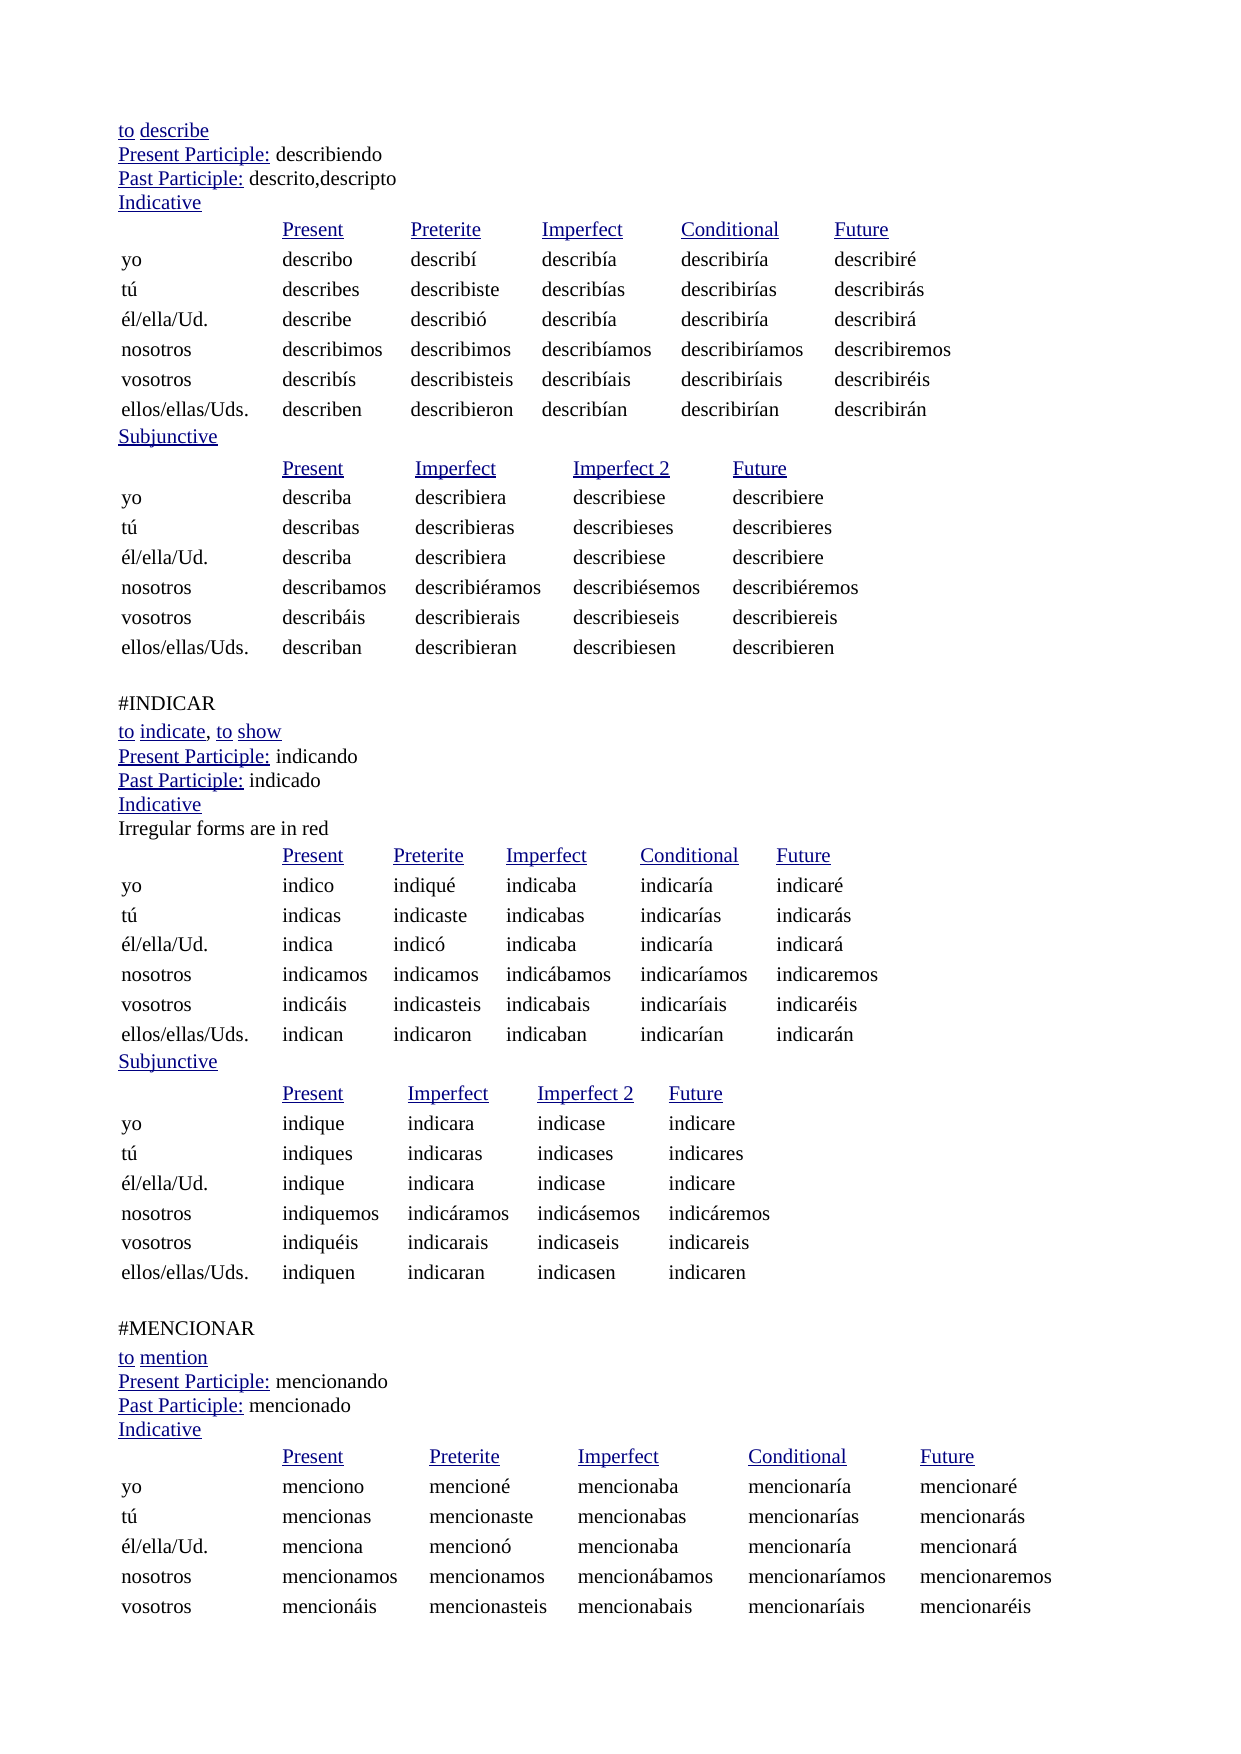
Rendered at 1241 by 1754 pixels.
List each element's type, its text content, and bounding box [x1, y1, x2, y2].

table_header Imperfect 2 [570, 453, 729, 482]
table_cell describamos [279, 572, 412, 602]
table_cell él/ella/Ud. [118, 542, 279, 572]
table_header Present [279, 214, 407, 244]
table_cell indicase [534, 1168, 665, 1197]
table_cell nosotros [118, 572, 279, 602]
text Present Participle: indicando [118, 743, 1122, 768]
table_cell indiquéis [279, 1228, 404, 1257]
table_cell tú [118, 900, 279, 929]
table_cell indicaseis [534, 1228, 665, 1257]
table_cell describiesen [570, 632, 729, 662]
table_cell describiría [678, 304, 831, 334]
table_cell describes [279, 274, 407, 304]
table_cell indicaba [503, 870, 637, 899]
table_cell describía [539, 304, 678, 334]
table_cell vosotros [118, 364, 279, 394]
table_cell describiese [570, 542, 729, 572]
table_cell mencionaremos [917, 1561, 1087, 1591]
table_header Present [279, 453, 412, 482]
table_cell describieran [412, 632, 570, 662]
text Subjunctive [118, 1049, 1122, 1073]
table_cell vosotros [118, 1591, 279, 1621]
table_header Imperfect [412, 453, 570, 482]
table_cell indicáremos [665, 1198, 800, 1227]
table_cell indicaría [637, 870, 773, 899]
table_cell indican [279, 1019, 390, 1049]
table_cell indiquen [279, 1257, 404, 1287]
table_cell mencionarás [917, 1501, 1087, 1531]
table_cell indicase [534, 1108, 665, 1138]
table_header Imperfect 2 [534, 1078, 665, 1108]
table_cell indicarán [773, 1019, 908, 1049]
table_header Future [773, 840, 908, 870]
table_header Conditional [678, 214, 831, 244]
table_cell indicasen [534, 1257, 665, 1287]
table_cell ellos/ellas/Uds. [118, 1019, 279, 1049]
table_cell describiría [678, 244, 831, 274]
text to indicate, to show [118, 719, 1122, 743]
table_cell indicamos [390, 959, 503, 989]
table_cell indique [279, 1168, 404, 1197]
table_cell describa [279, 483, 412, 512]
table_cell describan [279, 632, 412, 662]
text Past Participle: indicado [118, 768, 1122, 792]
text Indicative [118, 1417, 1122, 1441]
table_cell yo [118, 870, 279, 899]
table_cell indicó [390, 930, 503, 959]
table_cell indicarais [404, 1228, 534, 1257]
text to mention [118, 1345, 1122, 1369]
table_cell mencionó [426, 1531, 575, 1561]
table_cell indicaba [503, 930, 637, 959]
table_header Future [917, 1441, 1087, 1471]
table_cell describí [408, 244, 539, 274]
table_header Imperfect [575, 1441, 745, 1471]
table_header Conditional [637, 840, 773, 870]
table_cell indico [279, 870, 390, 899]
table_header [118, 1078, 279, 1108]
table_cell indicara [404, 1168, 534, 1197]
table_cell describe [279, 304, 407, 334]
table_cell describo [279, 244, 407, 274]
table_cell mencionaba [575, 1531, 745, 1561]
table_cell mencionas [279, 1501, 426, 1531]
table_cell nosotros [118, 334, 279, 364]
text Past Participle: mencionado [118, 1393, 1122, 1417]
table_cell él/ella/Ud. [118, 1531, 279, 1561]
table_cell tú [118, 512, 279, 542]
table_cell ellos/ellas/Uds. [118, 1257, 279, 1287]
table_cell yo [118, 244, 279, 274]
table_cell indicaría [637, 930, 773, 959]
table_cell describimos [279, 334, 407, 364]
table_cell describirán [831, 394, 983, 424]
table_cell mencionaría [745, 1471, 917, 1501]
table_cell describiremos [831, 334, 983, 364]
table_cell indicaras [404, 1138, 534, 1168]
table_cell tú [118, 1501, 279, 1531]
table_cell describieres [730, 512, 892, 542]
table_header Preterite [390, 840, 503, 870]
table_cell describieras [412, 512, 570, 542]
table_cell mencionaría [745, 1531, 917, 1561]
table_cell indicaríamos [637, 959, 773, 989]
table_header Conditional [745, 1441, 917, 1471]
table_cell describiréis [831, 364, 983, 394]
table_cell describiéremos [730, 572, 892, 602]
table_cell describiere [730, 483, 892, 512]
table_cell describían [539, 394, 678, 424]
table_cell nosotros [118, 959, 279, 989]
table_cell describiríamos [678, 334, 831, 364]
table_header [118, 840, 279, 870]
table_cell indicaban [503, 1019, 637, 1049]
table_cell vosotros [118, 1228, 279, 1257]
table_cell indicaste [390, 900, 503, 929]
table_cell mencionaba [575, 1471, 745, 1501]
table_header Preterite [408, 214, 539, 244]
table_cell describíais [539, 364, 678, 394]
table_cell describías [539, 274, 678, 304]
table_cell ellos/ellas/Uds. [118, 632, 279, 662]
table_cell él/ella/Ud. [118, 930, 279, 959]
table_header [118, 214, 279, 244]
text Irregular forms are in red [118, 816, 1122, 840]
table_cell mencionamos [426, 1561, 575, 1591]
table_cell tú [118, 274, 279, 304]
table_cell mencionáis [279, 1591, 426, 1621]
table_cell nosotros [118, 1198, 279, 1227]
table_cell describiereis [730, 602, 892, 632]
table_header Present [279, 1441, 426, 1471]
table_cell mencionabais [575, 1591, 745, 1621]
table_cell indicábamos [503, 959, 637, 989]
table_cell indica [279, 930, 390, 959]
table_cell mencionamos [279, 1561, 426, 1591]
table_cell describirá [831, 304, 983, 334]
text Subjunctive [118, 424, 1122, 448]
text to describe [118, 118, 1122, 142]
table_cell mencionaréis [917, 1591, 1087, 1621]
table_cell menciono [279, 1471, 426, 1501]
table_cell describiere [730, 542, 892, 572]
table_cell indique [279, 1108, 404, 1138]
table_header Imperfect [539, 214, 678, 244]
table_cell yo [118, 483, 279, 512]
table_header Preterite [426, 1441, 575, 1471]
table_header Imperfect [404, 1078, 534, 1108]
table_cell describirías [678, 274, 831, 304]
text Present Participle: describiendo [118, 142, 1122, 166]
table_cell menciona [279, 1531, 426, 1561]
table_cell describen [279, 394, 407, 424]
table_cell describiré [831, 244, 983, 274]
table_cell indicaré [773, 870, 908, 899]
table_cell describieren [730, 632, 892, 662]
table_cell describas [279, 512, 412, 542]
table_header [118, 453, 279, 482]
table_cell describió [408, 304, 539, 334]
table_cell vosotros [118, 989, 279, 1019]
table_cell indicaréis [773, 989, 908, 1019]
table_cell indicarían [637, 1019, 773, 1049]
table_cell indicaremos [773, 959, 908, 989]
table_cell indicases [534, 1138, 665, 1168]
table_cell indicaríais [637, 989, 773, 1019]
text Indicative [118, 792, 1122, 816]
table_cell describierais [412, 602, 570, 632]
table_cell tú [118, 1138, 279, 1168]
table_cell mencionaste [426, 1501, 575, 1531]
table_header Future [831, 214, 983, 244]
table_cell mencionarías [745, 1501, 917, 1531]
table_cell mencioné [426, 1471, 575, 1501]
table_cell yo [118, 1471, 279, 1501]
table_cell mencionasteis [426, 1591, 575, 1621]
table_cell describiese [570, 483, 729, 512]
table_cell describiéramos [412, 572, 570, 602]
table_cell describirían [678, 394, 831, 424]
table_cell indicare [665, 1108, 800, 1138]
table_cell describiésemos [570, 572, 729, 602]
table_cell indicares [665, 1138, 800, 1168]
table_header Imperfect [503, 840, 637, 870]
table_cell indicara [404, 1108, 534, 1138]
table_cell indicasteis [390, 989, 503, 1019]
table_cell indicareis [665, 1228, 800, 1257]
table_cell mencionaríamos [745, 1561, 917, 1591]
text Present Participle: mencionando [118, 1369, 1122, 1393]
table_cell indicáramos [404, 1198, 534, 1227]
table_cell él/ella/Ud. [118, 1168, 279, 1197]
table_cell indicabais [503, 989, 637, 1019]
table_cell indicare [665, 1168, 800, 1197]
table_cell describieseis [570, 602, 729, 632]
table_cell describimos [408, 334, 539, 364]
table_cell indicarás [773, 900, 908, 929]
table_cell describíamos [539, 334, 678, 364]
table_header Present [279, 840, 390, 870]
table_cell indicará [773, 930, 908, 959]
table_cell mencionaré [917, 1471, 1087, 1501]
text Indicative [118, 190, 1122, 214]
table_cell indiquemos [279, 1198, 404, 1227]
table_cell describieron [408, 394, 539, 424]
table_cell describa [279, 542, 412, 572]
table_cell él/ella/Ud. [118, 304, 279, 334]
table_header Future [665, 1078, 800, 1108]
table_cell mencionábamos [575, 1561, 745, 1591]
table_cell describiera [412, 483, 570, 512]
text #INDICAR [118, 691, 1122, 715]
table_cell describáis [279, 602, 412, 632]
table_header Present [279, 1078, 404, 1108]
table_cell describirás [831, 274, 983, 304]
table_header Future [730, 453, 892, 482]
table_cell indicamos [279, 959, 390, 989]
table_cell describís [279, 364, 407, 394]
table_cell describieses [570, 512, 729, 542]
table_cell indicaran [404, 1257, 534, 1287]
table_header [118, 1441, 279, 1471]
table_cell describiríais [678, 364, 831, 394]
table_cell yo [118, 1108, 279, 1138]
table_cell mencionará [917, 1531, 1087, 1561]
table_cell indicáis [279, 989, 390, 1019]
table_cell indicásemos [534, 1198, 665, 1227]
table_cell describiste [408, 274, 539, 304]
table_cell indicabas [503, 900, 637, 929]
table_cell nosotros [118, 1561, 279, 1591]
table_cell indiqué [390, 870, 503, 899]
table_cell describía [539, 244, 678, 274]
table_cell mencionabas [575, 1501, 745, 1531]
table_cell indicarías [637, 900, 773, 929]
table_cell indiques [279, 1138, 404, 1168]
table_cell mencionaríais [745, 1591, 917, 1621]
table_cell indicaron [390, 1019, 503, 1049]
table_cell ellos/ellas/Uds. [118, 394, 279, 424]
table_cell vosotros [118, 602, 279, 632]
text Past Participle: descrito,descripto [118, 166, 1122, 190]
table_cell describisteis [408, 364, 539, 394]
table_cell describiera [412, 542, 570, 572]
table_cell indicas [279, 900, 390, 929]
table_cell indicaren [665, 1257, 800, 1287]
text #MENCIONAR [118, 1316, 1122, 1340]
